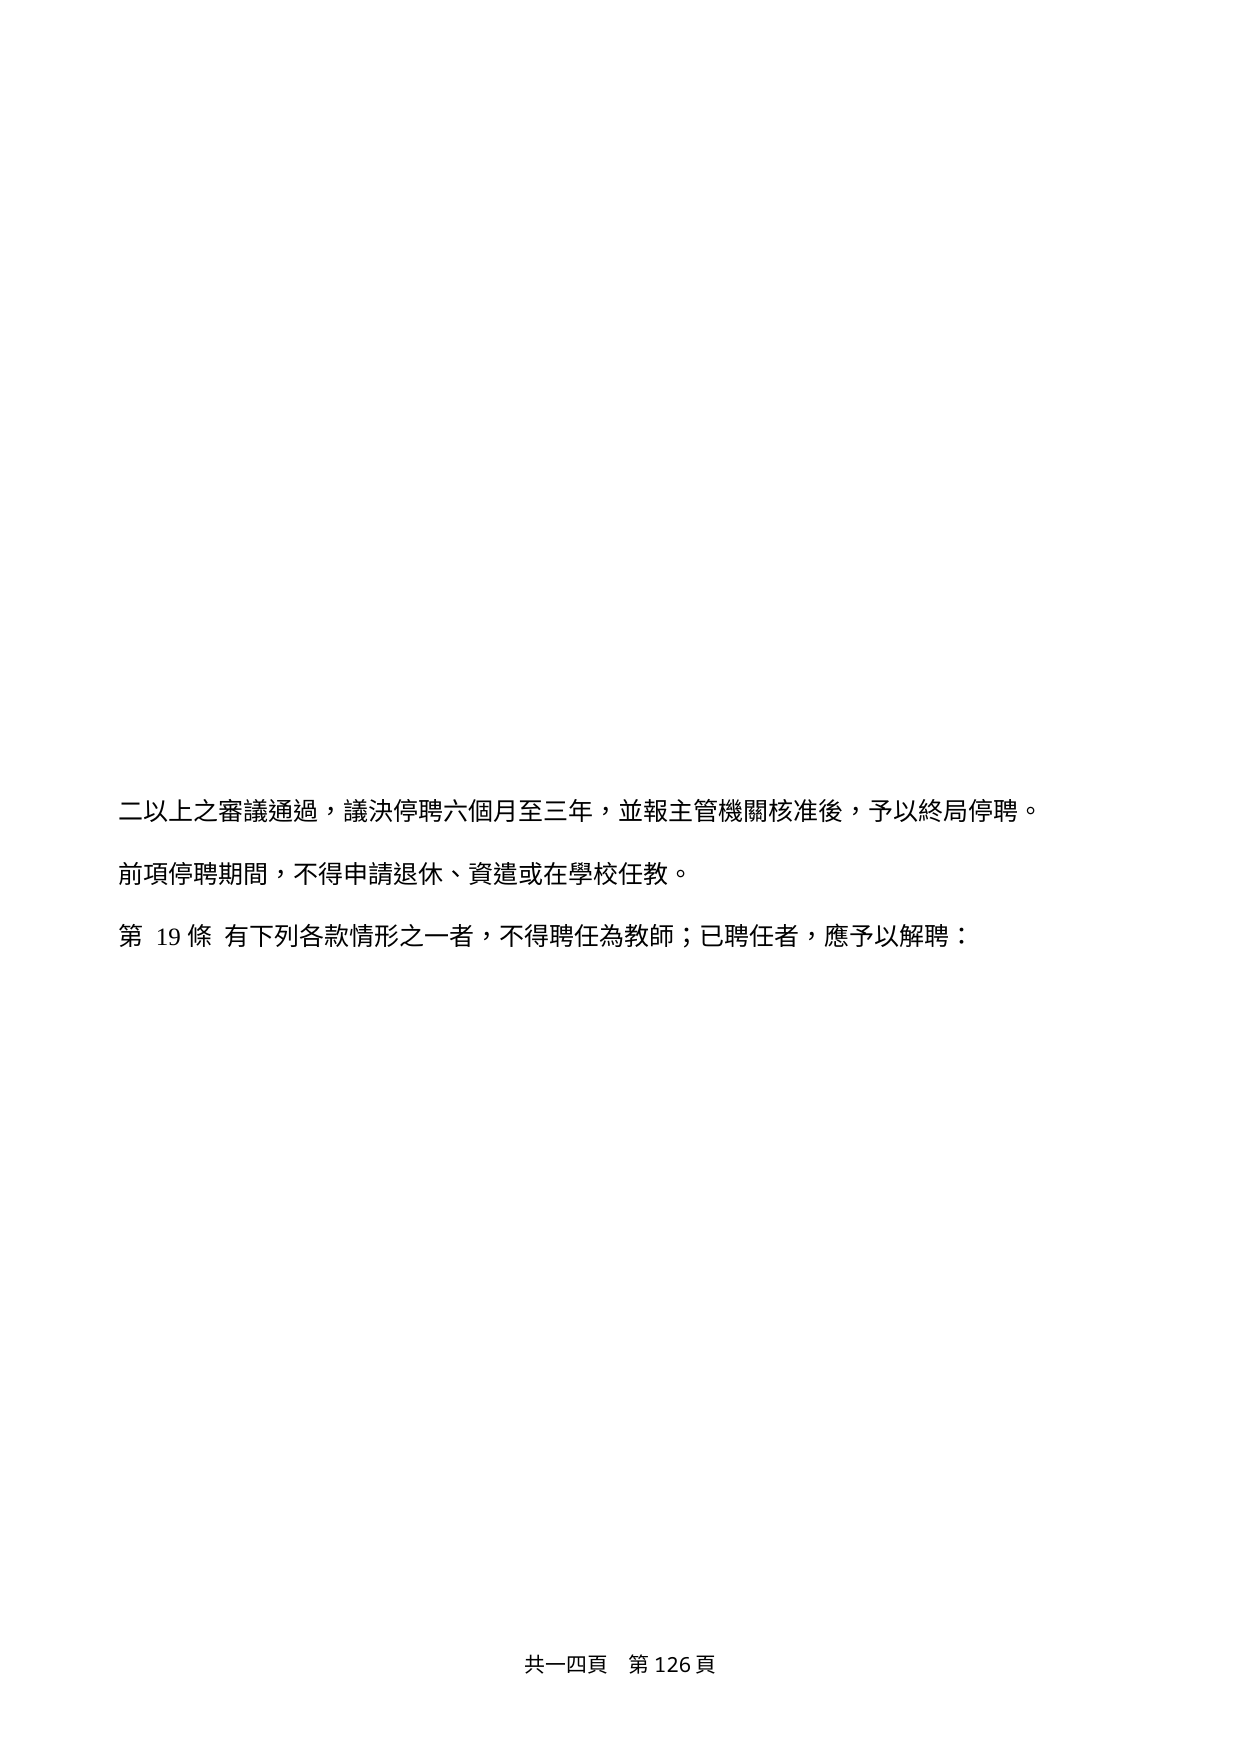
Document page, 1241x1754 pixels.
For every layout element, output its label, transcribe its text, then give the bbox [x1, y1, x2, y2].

text 前項停聘期間，不得申請退休、資遣或在學校任教。 [118, 831, 1122, 893]
text 二以上之審議通過，議決停聘六個月至三年，並報主管機關核准後，予以終局停聘。 [118, 768, 1122, 831]
text 第 19 條 有下列各款情形之一者，不得聘任為教師；已聘任者，應予以解聘： [118, 893, 1122, 956]
